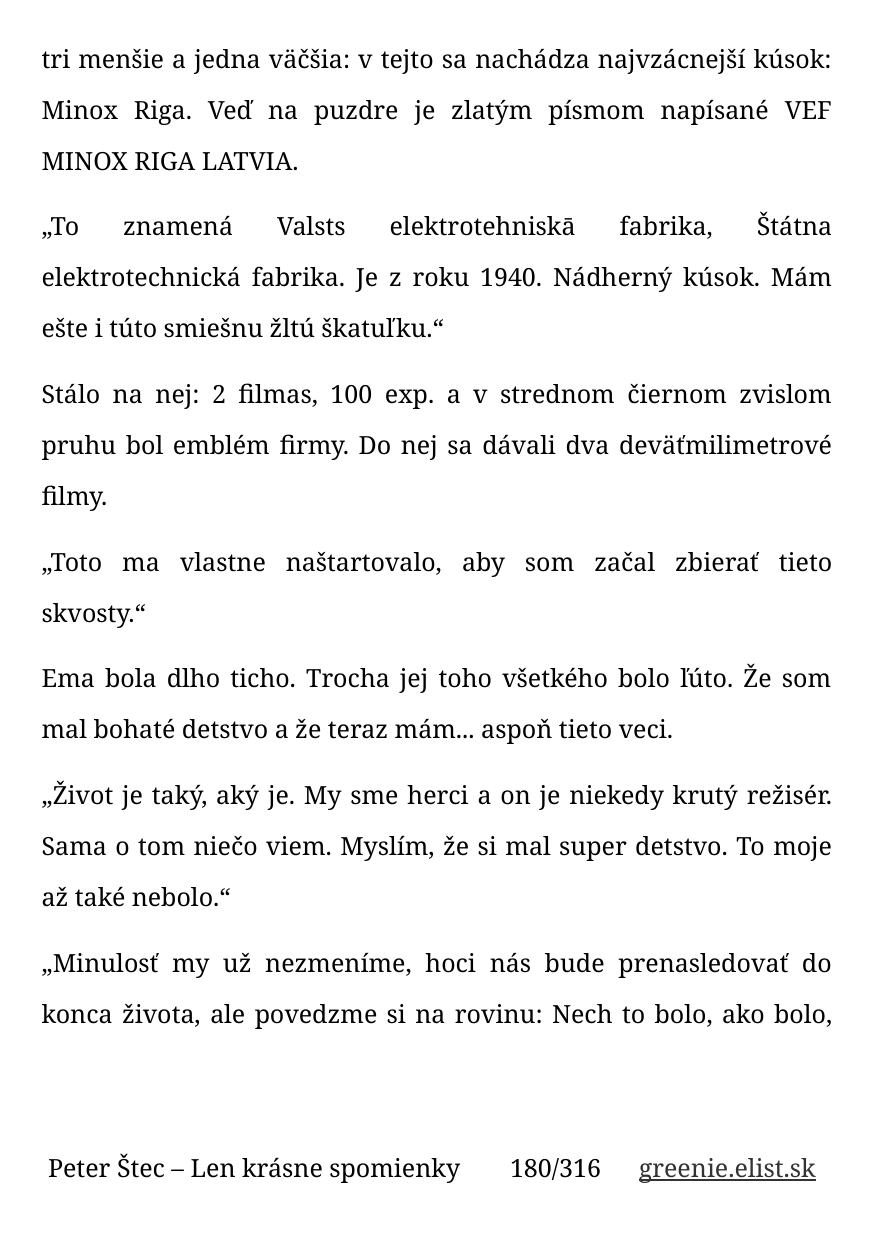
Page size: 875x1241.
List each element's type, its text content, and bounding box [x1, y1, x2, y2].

text Stálo na nej: 2 filmas, 100 exp. a v strednom čiernom zvislom pruhu bol emblém firmy. Do nej sa dávali dva deväťmilimetrové filmy. [41, 377, 833, 513]
text „Toto ma vlastne naštartovalo, aby som začal zbierať tieto skvosty.“ [41, 544, 833, 629]
text Ema bola dlho ticho. Trocha jej toho všetkého bolo ľúto. Že som mal bohaté detstvo a že teraz mám... aspoň tieto veci. [41, 661, 833, 746]
text „To znamená Valsts elektrotehniskā fabrika, Štátna elektrotechnická fabrika. Je z roku 1940. Nádherný kúsok. Mám ešte i túto smiešnu žltú škatuľku.“ [41, 209, 833, 345]
text „Život je taký, aký je. My sme herci a on je niekedy krutý režisér. Sama o tom niečo viem. Myslím, že si mal super detstvo. To moje až také nebolo.“ [41, 778, 833, 914]
text „Minulosť my už nezmeníme, hoci nás bude prenasledovať do konca života, ale povedzme si na rovinu: Nech to bolo, ako bolo, [41, 946, 833, 1031]
text tri menšie a jedna väčšia: v tejto sa nachádza najvzácnejší kúsok: Minox Riga. Veď na puzdre je zlatým písmom napísané VEF MINOX RIGA LATVIA. [41, 41, 833, 177]
